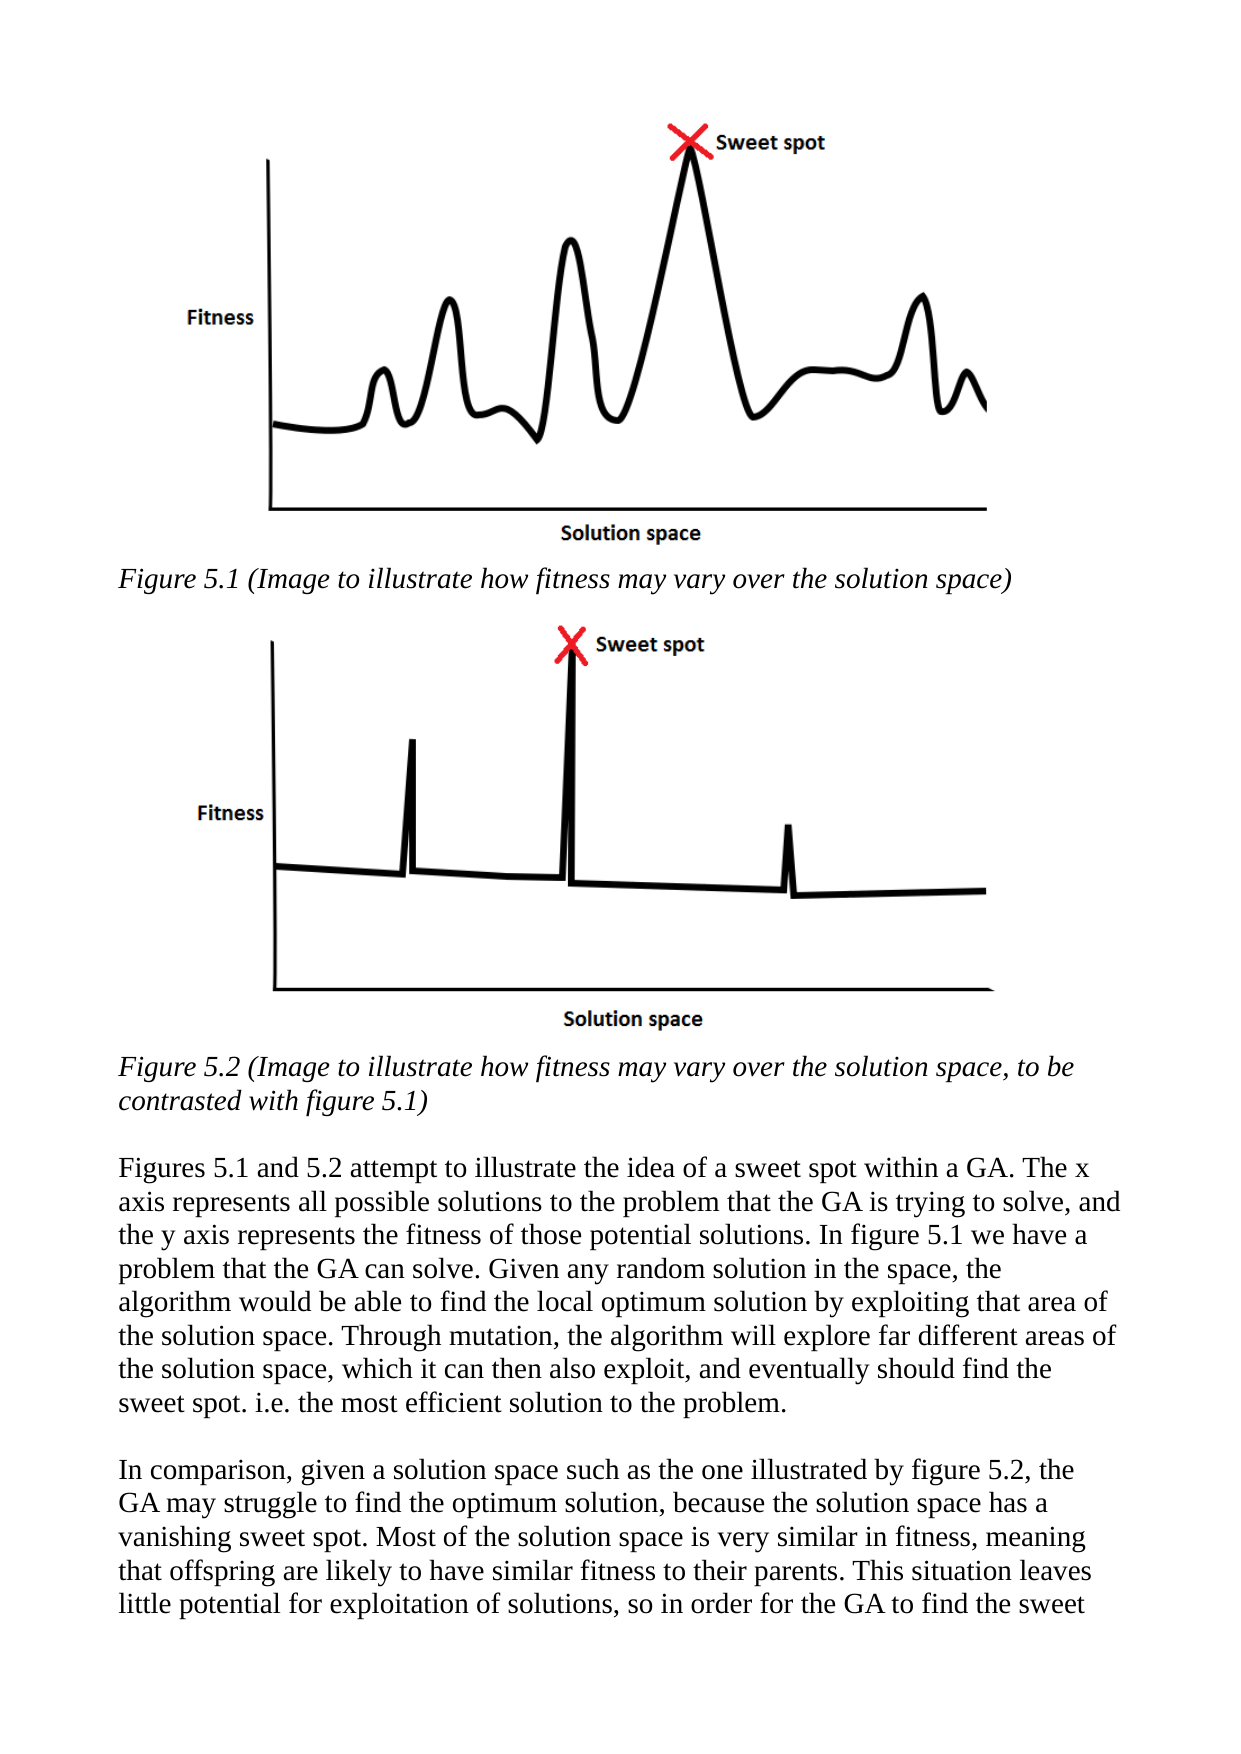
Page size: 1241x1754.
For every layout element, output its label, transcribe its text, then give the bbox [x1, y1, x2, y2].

text Figure 5.1 (Image to illustrate how fitness may vary over the solution space) [118, 118, 1122, 595]
text In comparison, given a solution space such as the one illustrated by figure 5.2, the GA may struggle to find the optimum solution, because the solution space has a vanishing sweet spot. Most of the solution space is very similar in fitness, meaning that offspring are likely to have similar fitness to their parents. This situation leaves little potential for exploitation of solutions, so in order for the GA to find the sweet [118, 1452, 1122, 1620]
text Figure 5.2 (Image to illustrate how fitness may vary over the solution space, to be contrasted with figure 5.1) [118, 595, 1122, 1117]
text Figures 5.1 and 5.2 attempt to illustrate the idea of a sweet spot within a GA. The x axis represents all possible solutions to the problem that the GA is trying to solve, and the y axis represents the fitness of those potential solutions. In figure 5.1 we have a problem that the GA can solve. Given any random solution in the space, the algorithm would be able to find the local optimum solution by exploiting that area of the solution space. Through mutation, the algorithm will explore far different areas of the solution space, which it can then also exploit, and eventually should find the sweet spot. i.e. the most efficient solution to the problem. [118, 1150, 1122, 1418]
